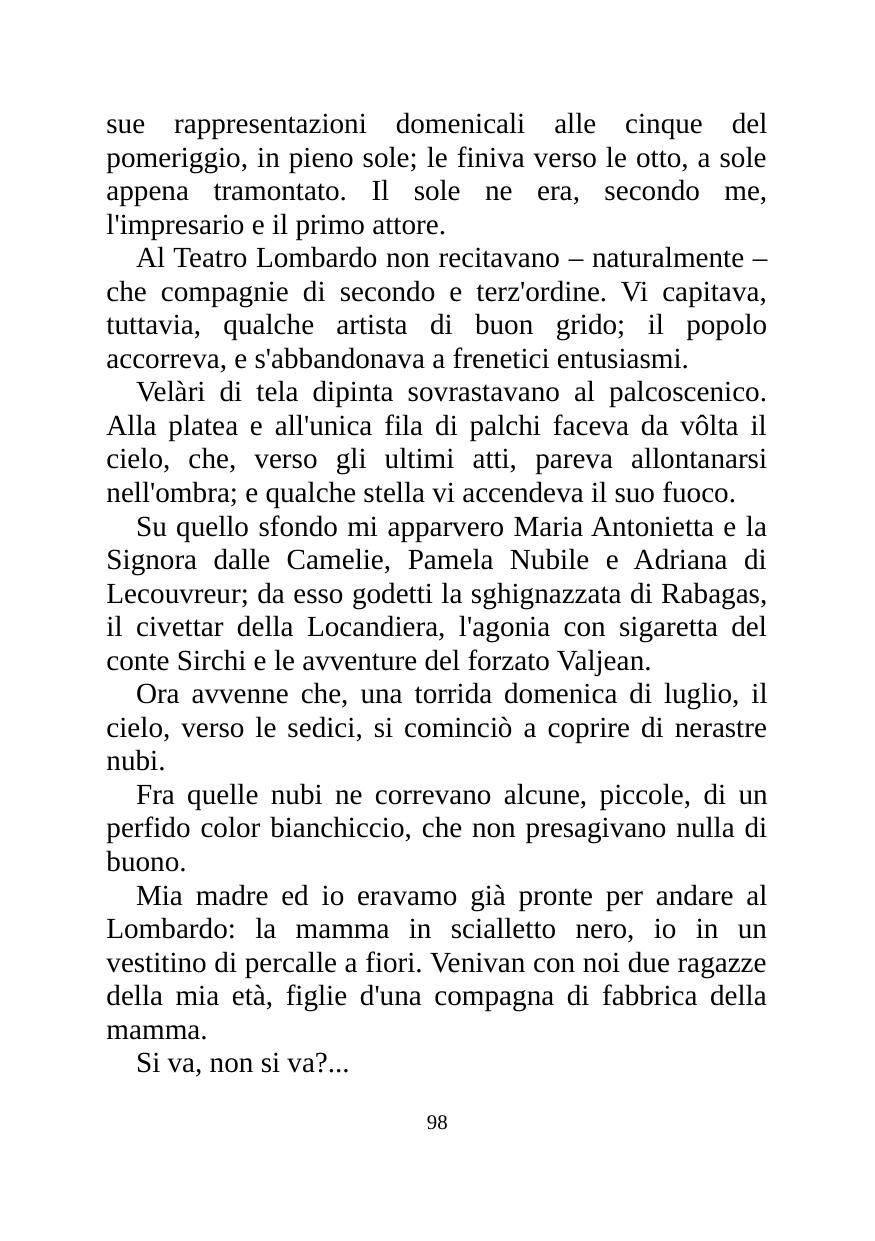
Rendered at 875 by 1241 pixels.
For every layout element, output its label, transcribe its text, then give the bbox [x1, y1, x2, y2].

text Al Teatro Lombardo non recitavano – naturalmente – che compagnie di secondo e terz'ordine. Vi capitava, tuttavia, qualche artista di buon grido; il popolo accorreva, e s'abbandonava a frenetici entusiasmi. [106, 240, 768, 374]
text Mia madre ed io eravamo già pronte per andare al Lombardo: la mamma in scialletto nero, io in un vestitino di percalle a fiori. Venivan con noi due ragazze della mia età, figlie d'una compagna di fabbrica della mamma. [106, 878, 768, 1045]
text sue rappresentazioni domenicali alle cinque del pomeriggio, in pieno sole; le finiva verso le otto, a sole appena tramontato. Il sole ne era, secondo me, l'impresario e il primo attore. [106, 106, 768, 240]
text Su quello sfondo mi apparvero Maria Antonietta e la Signora dalle Camelie, Pamela Nubile e Adriana di Lecouvreur; da esso godetti la sghignazzata di Rabagas, il civettar della Locandiera, l'agonia con sigaretta del conte Sirchi e le avventure del forzato Valjean. [106, 509, 768, 676]
text Si va, non si va?... [106, 1045, 768, 1079]
text Ora avvenne che, una torrida domenica di luglio, il cielo, verso le sedici, si cominciò a coprire di nerastre nubi. [106, 676, 768, 777]
text Fra quelle nubi ne correvano alcune, piccole, di un perfido color bianchiccio, che non presagivano nulla di buono. [106, 777, 768, 878]
text Velàri di tela dipinta sovrastavano al palcoscenico. Alla platea e all'unica fila di palchi faceva da vôlta il cielo, che, verso gli ultimi atti, pareva allontanarsi nell'ombra; e qualche stella vi accendeva il suo fuoco. [106, 374, 768, 509]
